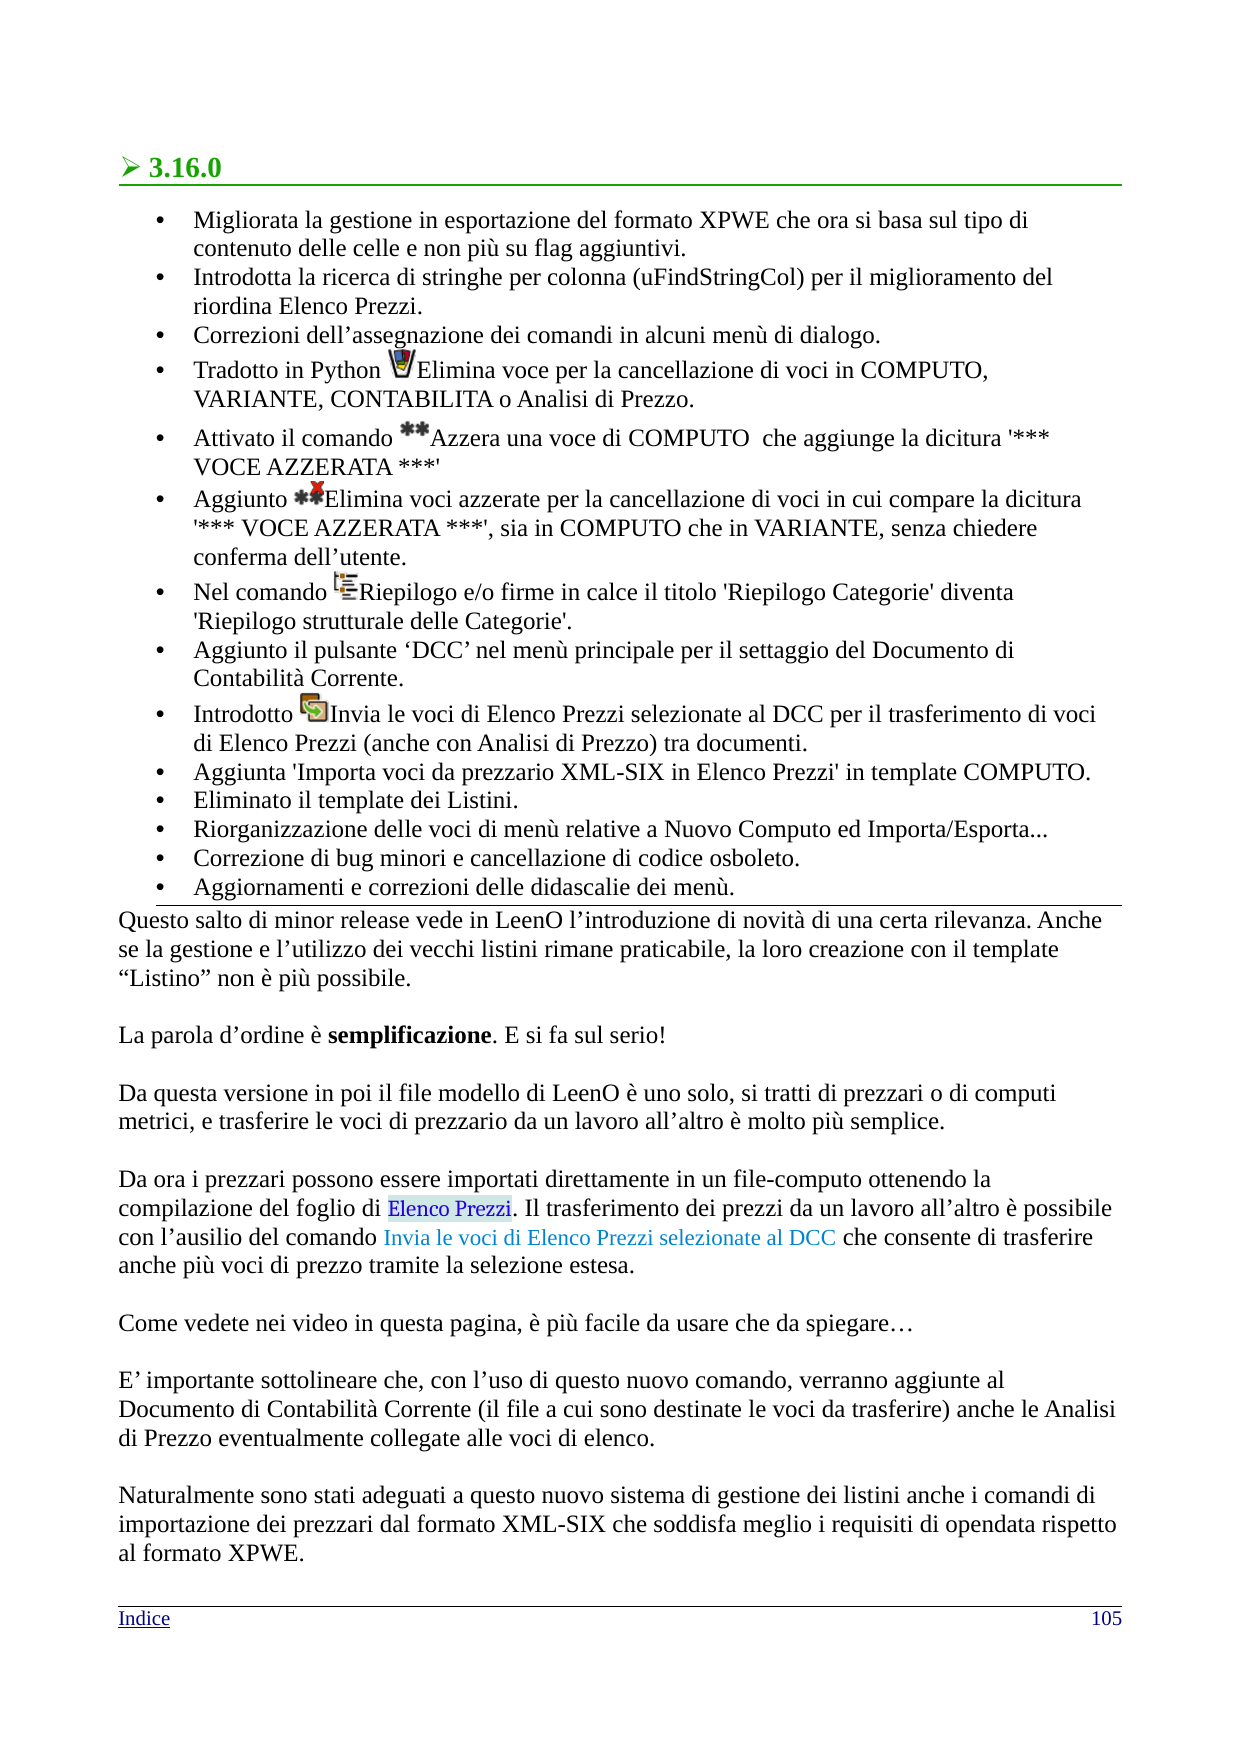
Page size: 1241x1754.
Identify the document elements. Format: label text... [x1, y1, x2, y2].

text Questo salto di minor release vede in LeenO l’introduzione di novità di una certa rilevanza. Anche se la gestione e l’utilizzo dei vecchi listini rimane praticabile, la loro creazione con il template “Listino” non è più possibile. [118, 905, 1122, 991]
text Da ora i prezzari possono essere importati direttamente in un file-computo ottenendo la compilazione del foglio di Elenco Prezzi. Il trasferimento dei prezzi da un lavoro all’altro è possibile con l’ausilio del comando Invia le voci di Elenco Prezzi selezionate al DCC che consente di trasferire anche più voci di prezzo tramite la selezione estesa. [118, 1164, 1122, 1279]
picture [399, 412, 430, 443]
text Naturalmente sono stati adeguati a questo nuovo sistema di gestione dei listini anche i comandi di importazione dei prezzari dal formato XML-SIX che soddisfa meglio i requisiti di opendata rispetto al formato XPWE. [118, 1481, 1122, 1567]
list Introdotto Invia le voci di Elenco Prezzi selezionate al DCC per il trasferimento di voci di Elenco Prezzi (anche con Analisi di Prezzo) tra documenti. [156, 692, 1122, 756]
subtitle 3.16.0 [119, 150, 1122, 184]
list Introdotta la ricerca di stringhe per colonna (uFindStringCol) per il miglioramento del riordina Elenco Prezzi. [156, 262, 1122, 320]
text Da questa versione in poi il file modello di LeenO è uno solo, si tratti di prezzari o di computi metrici, e trasferire le voci di prezzario da un lavoro all’altro è molto più semplice. [118, 1078, 1122, 1135]
picture [293, 481, 324, 512]
list Aggiunta 'Importa voci da prezzario XML-SIX in Elenco Prezzi' in template COMPUTO. [156, 756, 1122, 785]
list Migliorata la gestione in esportazione del formato XPWE che ora si basa sul tipo di contenuto delle celle e non più su flag aggiuntivi. [156, 204, 1122, 262]
list Correzioni dell’assegnazione dei comandi in alcuni menù di dialogo. [156, 320, 1122, 349]
picture [387, 348, 417, 379]
list Correzione di bug minori e cancellazione di codice osboleto. [156, 843, 1122, 872]
text E’ importante sottolineare che, con l’uso di questo nuovo comando, verranno aggiunte al Documento di Contabilità Corrente (il file a cui sono destinate le voci da trasferire) anche le Analisi di Prezzo eventualmente collegate alle voci di elenco. [118, 1366, 1122, 1452]
list Eliminato il template dei Listini. [156, 785, 1122, 814]
list Tradotto in Python Elimina voce per la cancellazione di voci in COMPUTO, VARIANTE, CONTABILITA o Analisi di Prezzo. [156, 349, 1122, 413]
list Nel comando Riepilogo e/o firme in calce il titolo 'Riepilogo Categorie' diventa 'Riepilogo strutturale delle Categorie'. [156, 570, 1122, 634]
list Attivato il comando Azzera una voce di COMPUTO che aggiunge la dicitura '*** VOCE AZZERATA ***' [156, 413, 1122, 481]
picture [333, 570, 359, 601]
text La parola d’ordine è semplificazione. E si fa sul serio! [118, 1020, 1122, 1049]
list Aggiunto il pulsante ‘DCC’ nel menù principale per il settaggio del Documento di Contabilità Corrente. [156, 634, 1122, 692]
picture [299, 692, 330, 723]
list Riorganizzazione delle voci di menù relative a Nuovo Computo ed Importa/Esporta... [156, 814, 1122, 843]
list Aggiunto Elimina voci azzerate per la cancellazione di voci in cui compare la dicitura '*** VOCE AZZERATA ***', sia in COMPUTO che in VARIANTE, senza chiedere conferma dell’utente. [156, 481, 1122, 570]
list Aggiornamenti e correzioni delle didascalie dei menù. [156, 872, 1122, 905]
text Come vedete nei video in questa pagina, è più facile da usare che da spiegare… [118, 1308, 1122, 1337]
